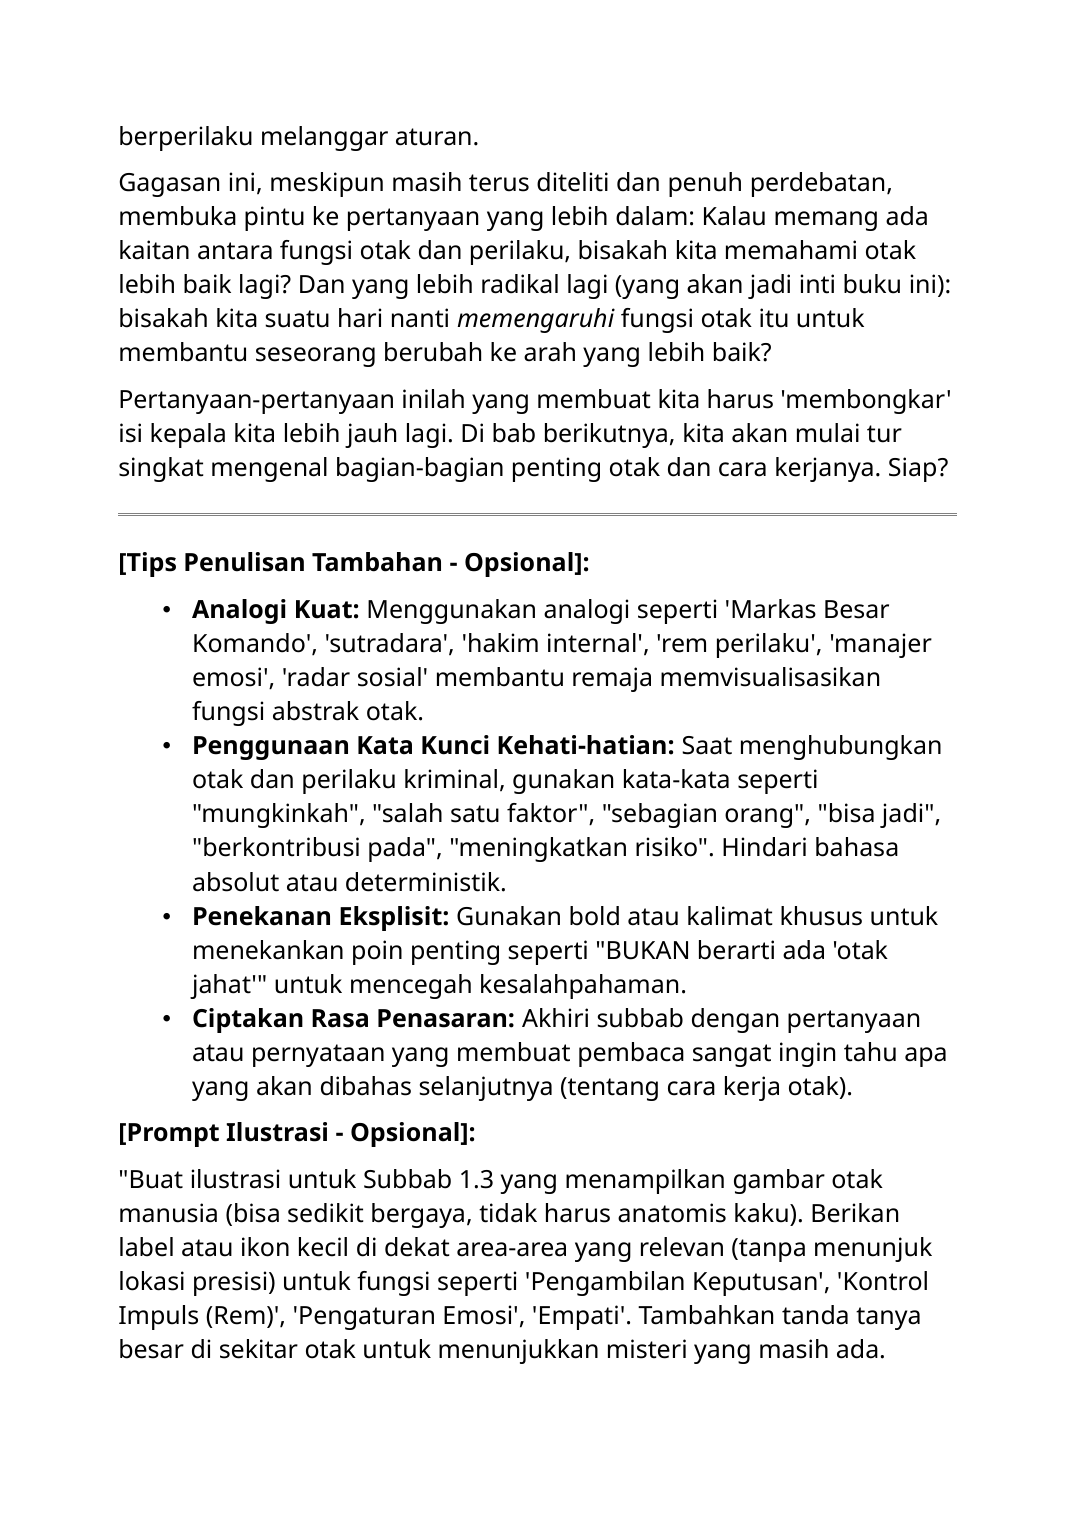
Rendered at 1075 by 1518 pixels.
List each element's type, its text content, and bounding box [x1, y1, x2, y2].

text Gagasan ini, meskipun masih terus diteliti dan penuh perdebatan, membuka pintu ke pertanyaan yang lebih dalam: Kalau memang ada kaitan antara fungsi otak dan perilaku, bisakah kita memahami otak lebih baik lagi? Dan yang lebih radikal lagi (yang akan jadi inti buku ini): bisakah kita suatu hari nanti memengaruhi fungsi otak itu untuk membantu seseorang berubah ke arah yang lebih baik? [118, 165, 957, 369]
text Pertanyaan-pertanyaan inilah yang membuat kita harus 'membongkar' isi kepala kita lebih jauh lagi. Di bab berikutnya, kita akan mulai tur singkat mengenal bagian-bagian penting otak dan cara kerjanya. Siap? [118, 382, 957, 484]
text [Tips Penulisan Tambahan - Opsional]: [118, 545, 957, 579]
text berperilaku melanggar aturan. [118, 118, 957, 152]
list Penggunaan Kata Kunci Kehati-hatian: Saat menghubungkan otak dan perilaku kriminal, gunakan kata-kata seperti "mungkinkah", "salah satu faktor", "sebagian orang", "bisa jadi", "berkontribusi pada", "meningkatkan risiko". Hindari bahasa absolut atau deterministik. [162, 728, 957, 898]
text "Buat ilustrasi untuk Subbab 1.3 yang menampilkan gambar otak manusia (bisa sedikit bergaya, tidak harus anatomis kaku). Berikan label atau ikon kecil di dekat area-area yang relevan (tanpa menunjuk lokasi presisi) untuk fungsi seperti 'Pengambilan Keputusan', 'Kontrol Impuls (Rem)', 'Pengaturan Emosi', 'Empati'. Tambahkan tanda tanya besar di sekitar otak untuk menunjukkan misteri yang masih ada. [118, 1162, 957, 1366]
text [Prompt Ilustrasi - Opsional]: [118, 1115, 957, 1149]
list Ciptakan Rasa Penasaran: Akhiri subbab dengan pertanyaan atau pernyataan yang membuat pembaca sangat ingin tahu apa yang akan dibahas selanjutnya (tentang cara kerja otak). [162, 1000, 957, 1103]
list Analogi Kuat: Menggunakan analogi seperti 'Markas Besar Komando', 'sutradara', 'hakim internal', 'rem perilaku', 'manajer emosi', 'radar sosial' membantu remaja memvisualisasikan fungsi abstrak otak. [162, 592, 957, 728]
list Penekanan Eksplisit: Gunakan bold atau kalimat khusus untuk menekankan poin penting seperti "BUKAN berarti ada 'otak jahat'" untuk mencegah kesalahpahaman. [162, 898, 957, 1000]
